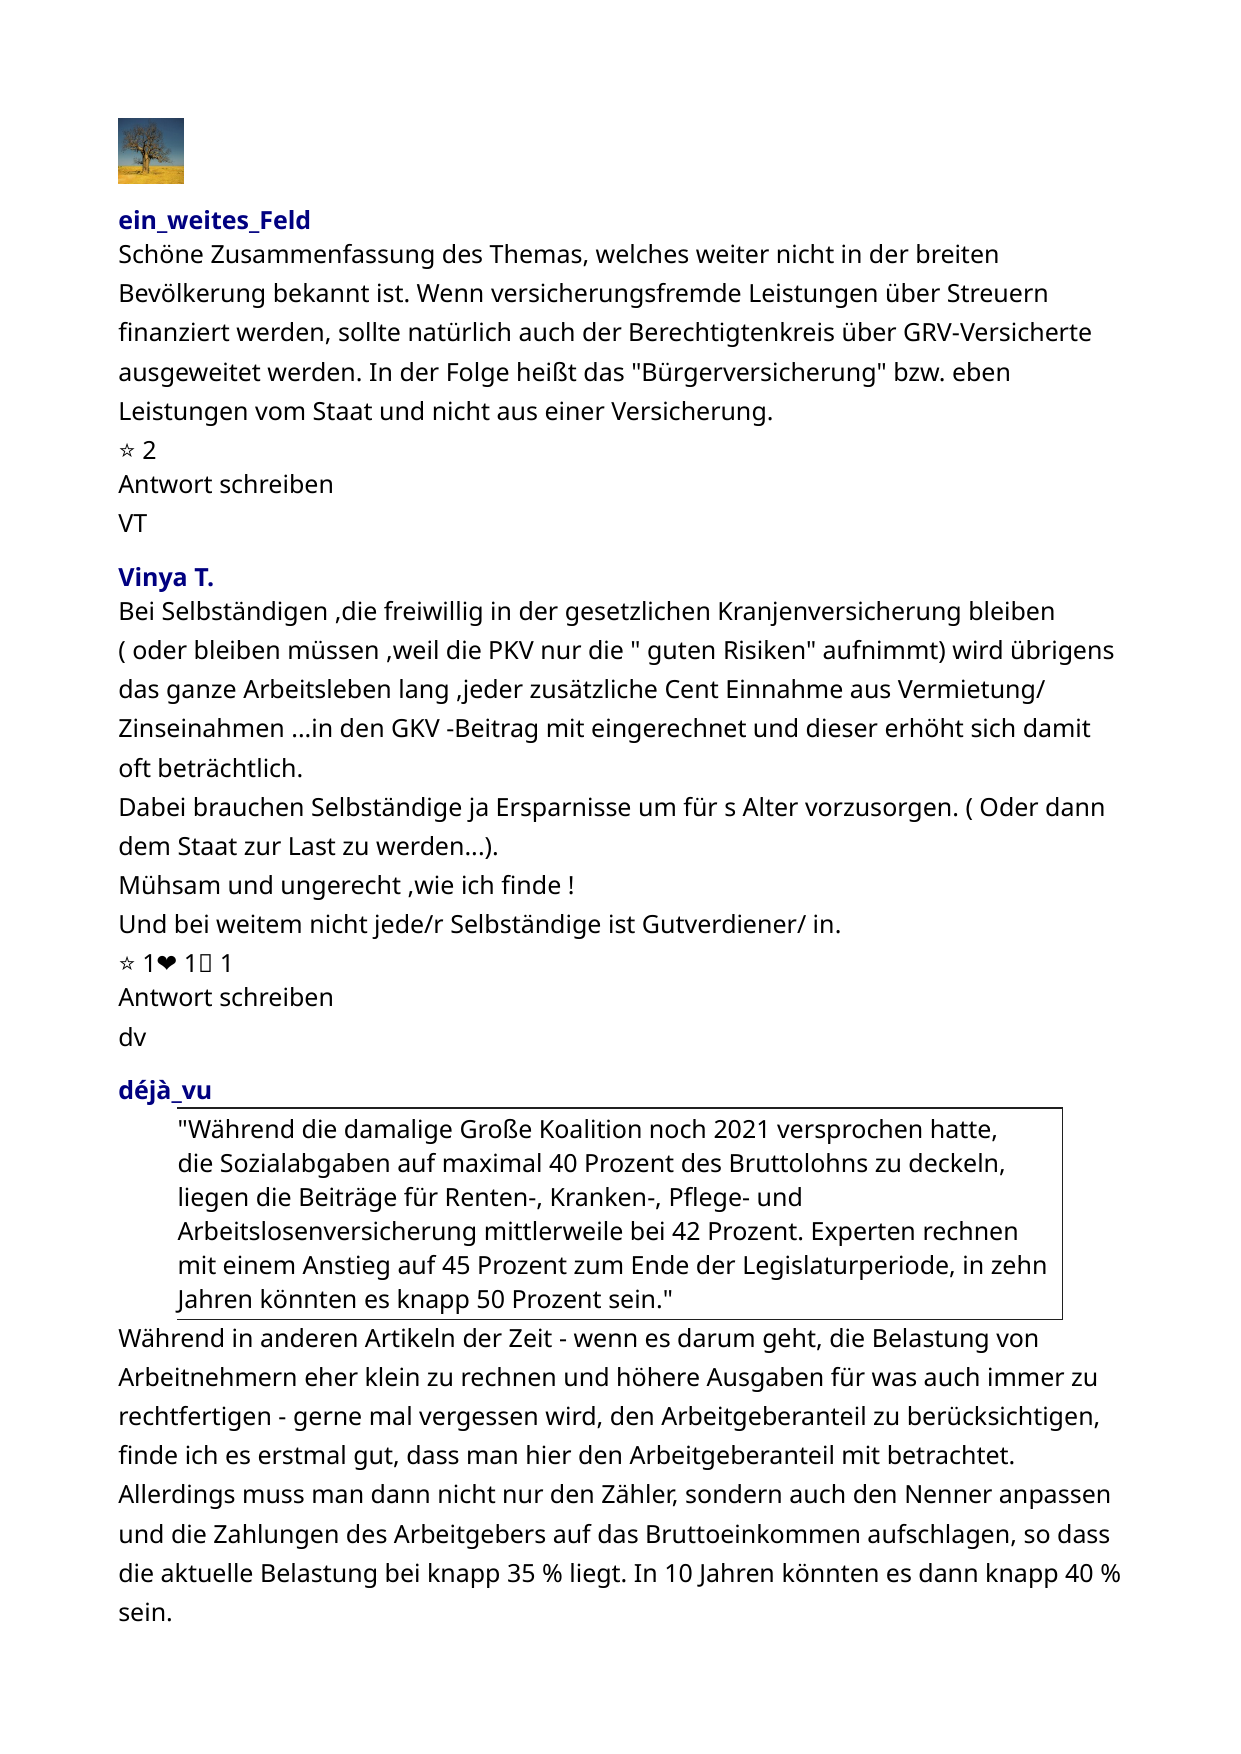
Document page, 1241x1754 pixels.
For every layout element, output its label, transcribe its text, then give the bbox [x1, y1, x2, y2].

text VT [118, 506, 1122, 540]
text Bei Selbständigen ,die freiwillig in der gesetzlichen Kranjenversicherung bleiben ( oder bleiben müssen ,weil die PKV nur die " guten Risiken" aufnimmt) wird übrigens das ganze Arbeitsleben lang ,jeder zusätzliche Cent Einnahme aus Vermietung/ Zinseinahmen ...in den GKV -Beitrag mit eingerechnet und dieser erhöht sich damit oft beträchtlich. [118, 593, 1122, 784]
text Und bei weitem nicht jede/r Selbständige ist Gutverdiener/ in. [118, 907, 1122, 941]
subtitle ein_weites_Feld [118, 203, 1122, 237]
subtitle Vinya T. [118, 559, 1122, 593]
text dv [118, 1019, 1122, 1053]
picture [118, 118, 184, 184]
subtitle déjà_vu [118, 1073, 1122, 1107]
text ⭐️ 2 [118, 432, 1122, 467]
text "Während die damalige Große Koalition noch 2021 versprochen hatte, die Sozialabgaben auf maximal 40 Prozent des Bruttolohns zu deckeln, liegen die Beiträge für Renten-, Kranken-, Pflege- und Arbeitslosenversicherung mittlerweile bei 42 Prozent. Experten rechnen mit einem Anstieg auf 45 Prozent zum Ende der Legislaturperiode, in zehn Jahren könnten es knapp 50 Prozent sein." [177, 1109, 1062, 1319]
text Schöne Zusammenfassung des Themas, welches weiter nicht in der breiten Bevölkerung bekannt ist. Wenn versicherungsfremde Leistungen über Streuern finanziert werden, sollte natürlich auch der Berechtigtenkreis über GRV-Versicherte ausgeweitet werden. In der Folge heißt das "Bürgerversicherung" bzw. eben Leistungen vom Staat und nicht aus einer Versicherung. [118, 237, 1122, 427]
text Allerdings muss man dann nicht nur den Zähler, sondern auch den Nenner anpassen und die Zahlungen des Arbeitgebers auf das Bruttoeinkommen aufschlagen, so dass die aktuelle Belastung bei knapp 35 % liegt. In 10 Jahren könnten es dann knapp 40 % sein. [118, 1477, 1122, 1629]
text Mühsam und ungerecht ,wie ich finde ! [118, 868, 1122, 902]
text Antwort schreiben [118, 980, 1122, 1014]
text Dabei brauchen Selbständige ja Ersparnisse um für s Alter vorzusorgen. ( Oder dann dem Staat zur Last zu werden...). [118, 789, 1122, 863]
text Während in anderen Artikeln der Zeit - wenn es darum geht, die Belastung von Arbeitnehmern eher klein zu rechnen und höhere Ausgaben für was auch immer zu rechtfertigen - gerne mal vergessen wird, den Arbeitgeberanteil zu berücksichtigen, finde ich es erstmal gut, dass man hier den Arbeitgeberanteil mit betrachtet. [118, 1320, 1122, 1472]
text ⭐️ 1❤️ 1🤨 1 [118, 946, 1122, 980]
text Antwort schreiben [118, 467, 1122, 501]
